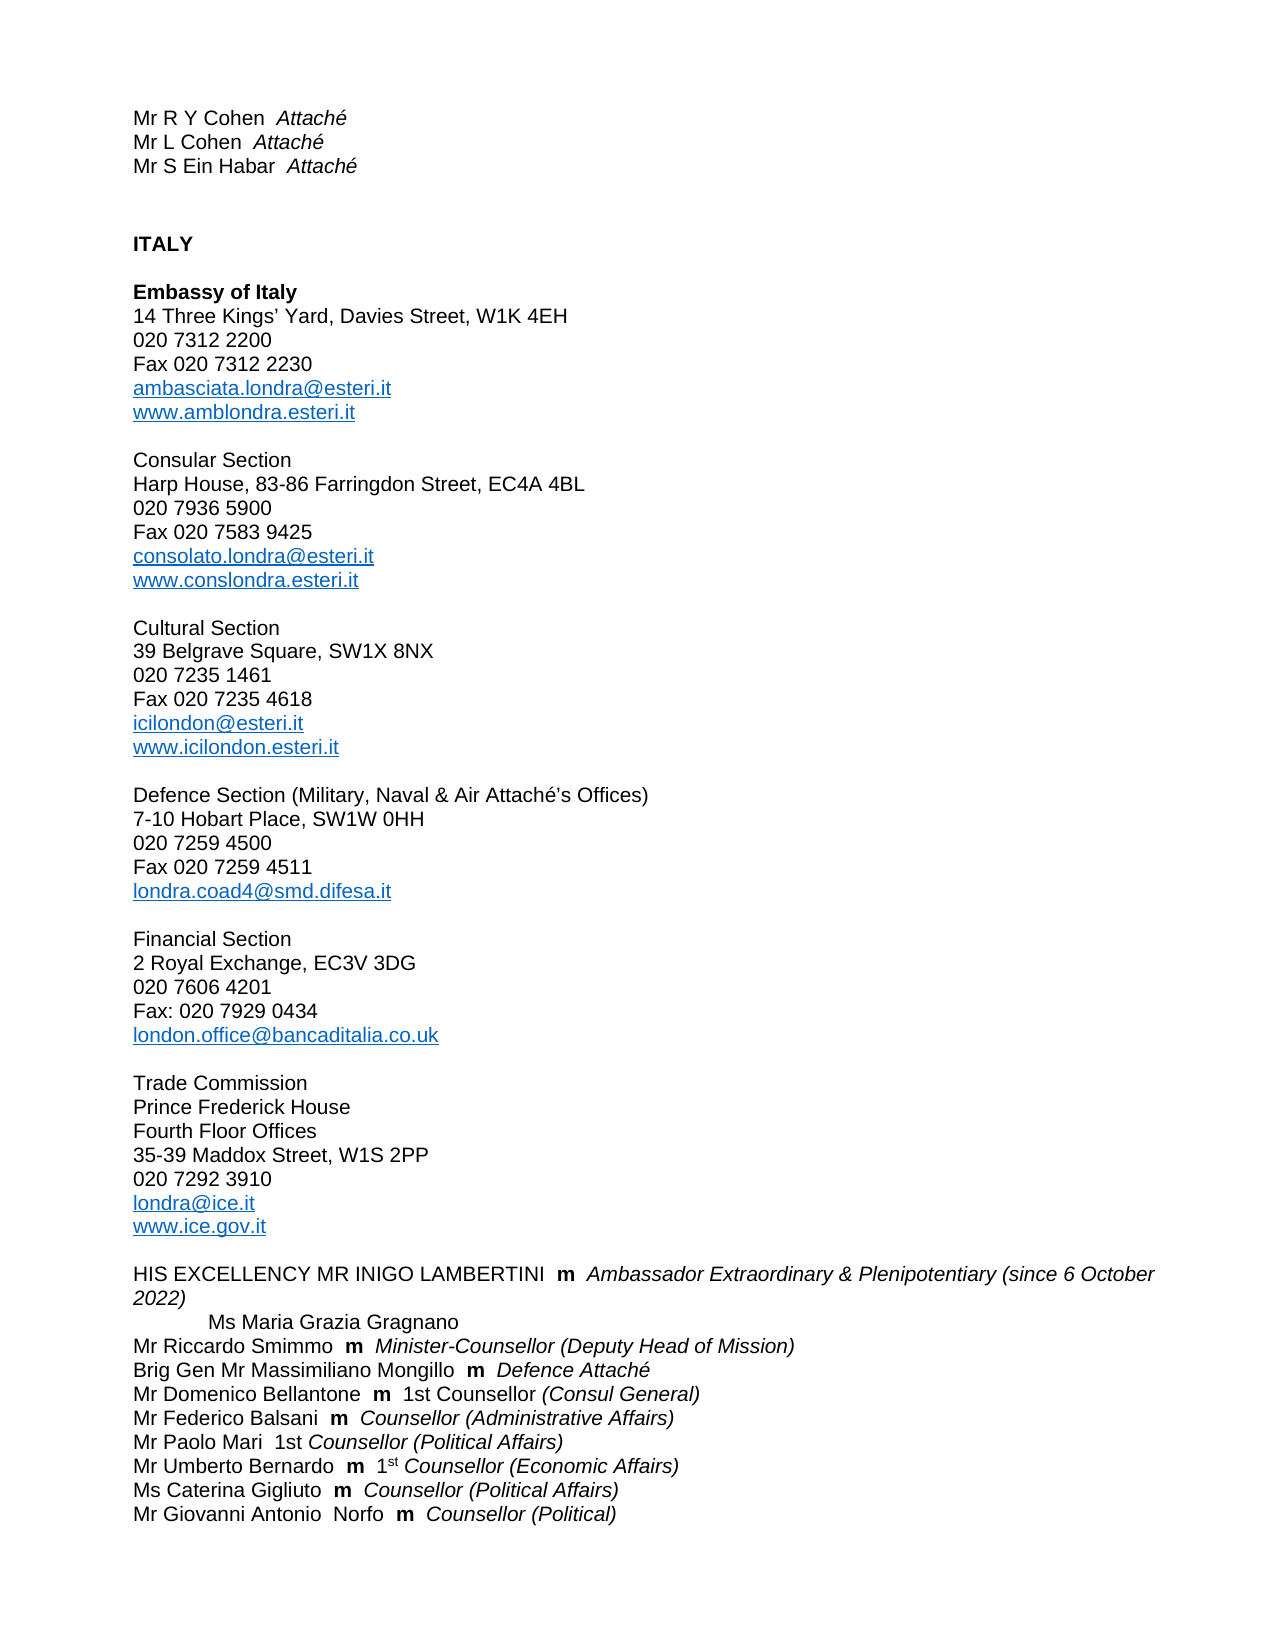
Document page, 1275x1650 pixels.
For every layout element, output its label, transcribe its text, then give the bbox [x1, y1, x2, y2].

text londra@ice.it [133, 1190, 1181, 1214]
text icilondon@esteri.it [133, 711, 1181, 735]
text www.ice.gov.it [133, 1214, 1181, 1238]
text Defence Section (Military, Naval & Air Attaché’s Offices) [133, 783, 1181, 807]
text Cultural Section [133, 615, 1181, 639]
text 020 7292 3910 [133, 1166, 1181, 1190]
text 35-39 Maddox Street, W1S 2PP [133, 1142, 1181, 1166]
text Fax 020 7235 4618 [133, 687, 1181, 711]
text 020 7259 4500 [133, 831, 1181, 855]
text Mr L Cohen Attaché [133, 129, 1181, 153]
text london.office@bancaditalia.co.uk [133, 1023, 1181, 1047]
text Fax 020 7259 4511 [133, 855, 1181, 879]
text 39 Belgrave Square, SW1X 8NX [133, 639, 1181, 663]
text Mr Domenico Bellantone m 1st Counsellor (Consul General) [133, 1382, 1181, 1406]
text Consular Section [133, 448, 1181, 472]
text Mr Umberto Bernardo m 1st Counsellor (Economic Affairs) [133, 1454, 1181, 1478]
text Harp House, 83-86 Farringdon Street, EC4A 4BL [133, 472, 1181, 496]
text Trade Commission [133, 1071, 1181, 1094]
text londra.coad4@smd.difesa.it [133, 879, 1181, 903]
text Fax 020 7583 9425 [133, 519, 1181, 543]
text www.icilondon.esteri.it [133, 735, 1181, 759]
text www.amblondra.esteri.it [133, 400, 1181, 424]
text Ms Maria Grazia Gragnano [133, 1310, 1181, 1334]
text Ms Caterina Gigliuto m Counsellor (Political Affairs) [133, 1478, 1181, 1502]
text ambasciata.londra@esteri.it [133, 376, 1181, 400]
text Prince Frederick House [133, 1094, 1181, 1118]
text Embassy of Italy [133, 280, 1181, 304]
text www.conslondra.esteri.it [133, 567, 1181, 591]
text 2 Royal Exchange, EC3V 3DG [133, 951, 1181, 975]
text Financial Section [133, 927, 1181, 951]
text ITALY [133, 232, 1181, 256]
text 020 7936 5900 [133, 496, 1181, 519]
text 020 7606 4201 [133, 975, 1181, 999]
text 14 Three Kings’ Yard, Davies Street, W1K 4EH [133, 304, 1181, 328]
text Fourth Floor Offices [133, 1118, 1181, 1142]
text 7-10 Hobart Place, SW1W 0HH [133, 807, 1181, 831]
text Mr Federico Balsani m Counsellor (Administrative Affairs) [133, 1406, 1181, 1430]
text Mr Paolo Mari 1st Counsellor (Political Affairs) [133, 1430, 1181, 1454]
text Mr S Ein Habar Attaché [133, 153, 1181, 177]
text Fax 020 7312 2230 [133, 352, 1181, 376]
text 020 7312 2200 [133, 328, 1181, 352]
text consolato.londra@esteri.it [133, 543, 1181, 567]
text Mr R Y Cohen Attaché [133, 106, 1181, 129]
text Brig Gen Mr Massimiliano Mongillo m Defence Attaché [133, 1358, 1181, 1382]
text HIS EXCELLENCY MR INIGO LAMBERTINI m Ambassador Extraordinary & Plenipotentiary (since 6 October 2022) [133, 1262, 1181, 1310]
text Mr Giovanni Antonio Norfo m Counsellor (Political) [133, 1502, 1181, 1526]
text Mr Riccardo Smimmo m Minister-Counsellor (Deputy Head of Mission) [133, 1334, 1181, 1358]
text 020 7235 1461 [133, 663, 1181, 687]
text Fax: 020 7929 0434 [133, 999, 1181, 1023]
